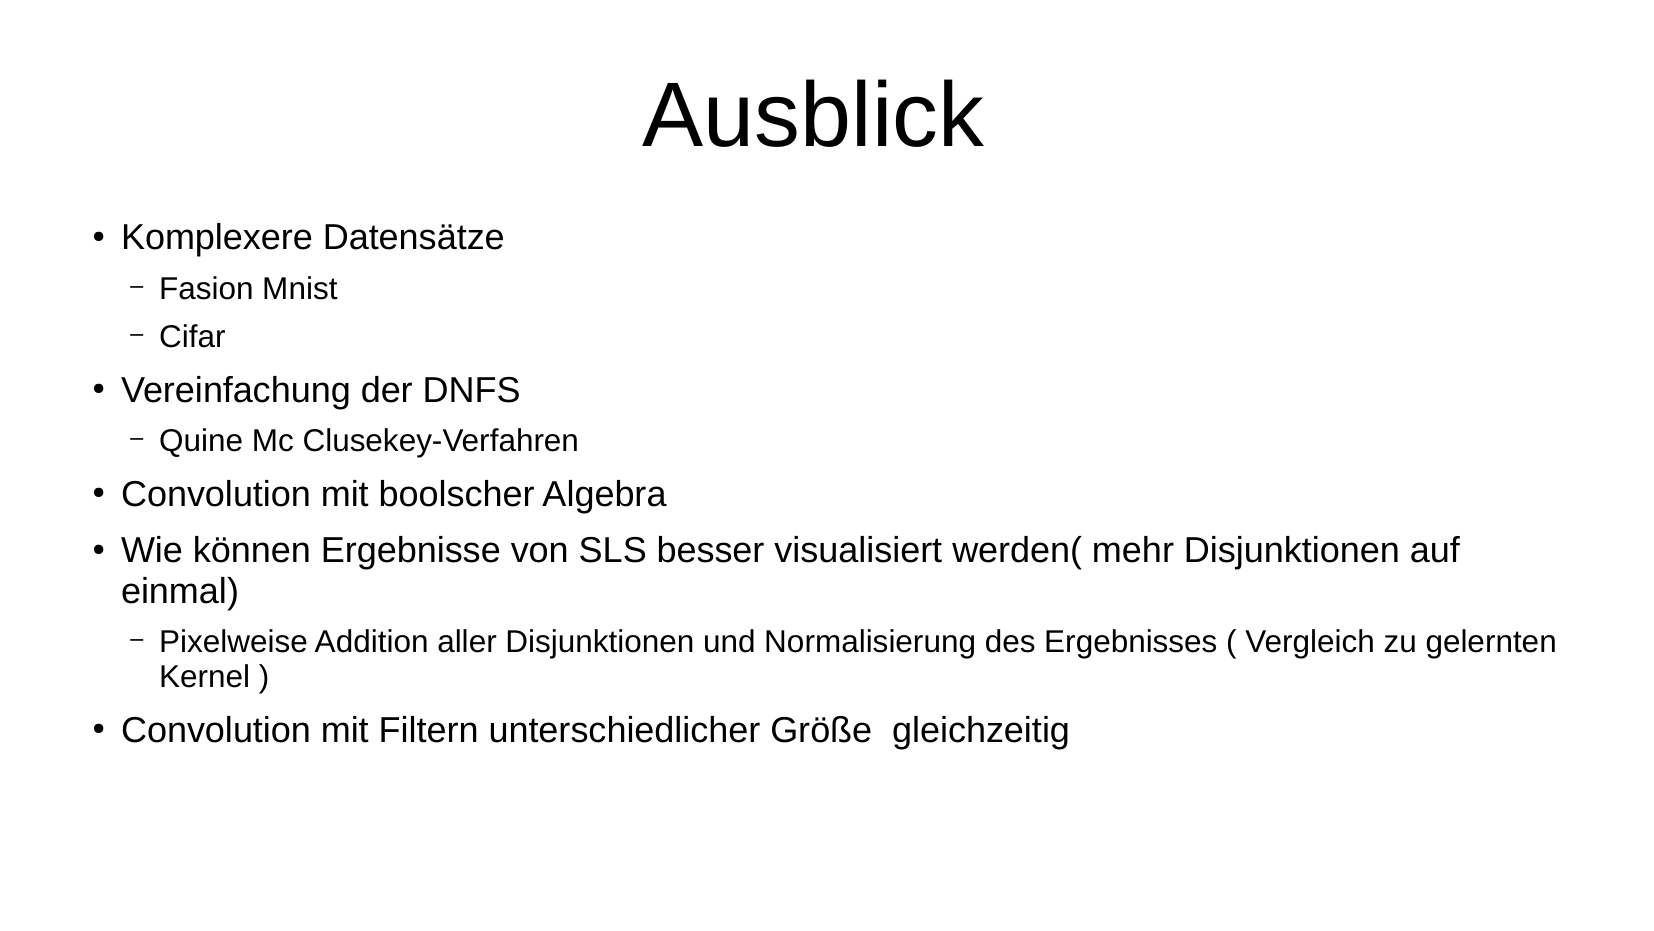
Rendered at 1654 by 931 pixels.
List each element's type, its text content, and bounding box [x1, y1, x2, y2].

list Komplexere Datensätze Fasion Mnist Cifar Vereinfachung der DNFS Quine Mc Clusekey-Verfahren Convolution mit boolscher Algebra Wie können Ergebnisse von SLS besser visualisiert werden( mehr Disjunktionen auf einmal) Pixelweise Addition aller Disjunktionen und Normalisierung des Ergebnisses ( Vergleich zu gelernten Kernel ) Convolution mit Filtern unterschiedlicher Größe gleichzeitig [82, 217, 1571, 758]
title Ausblick [82, 37, 1571, 193]
